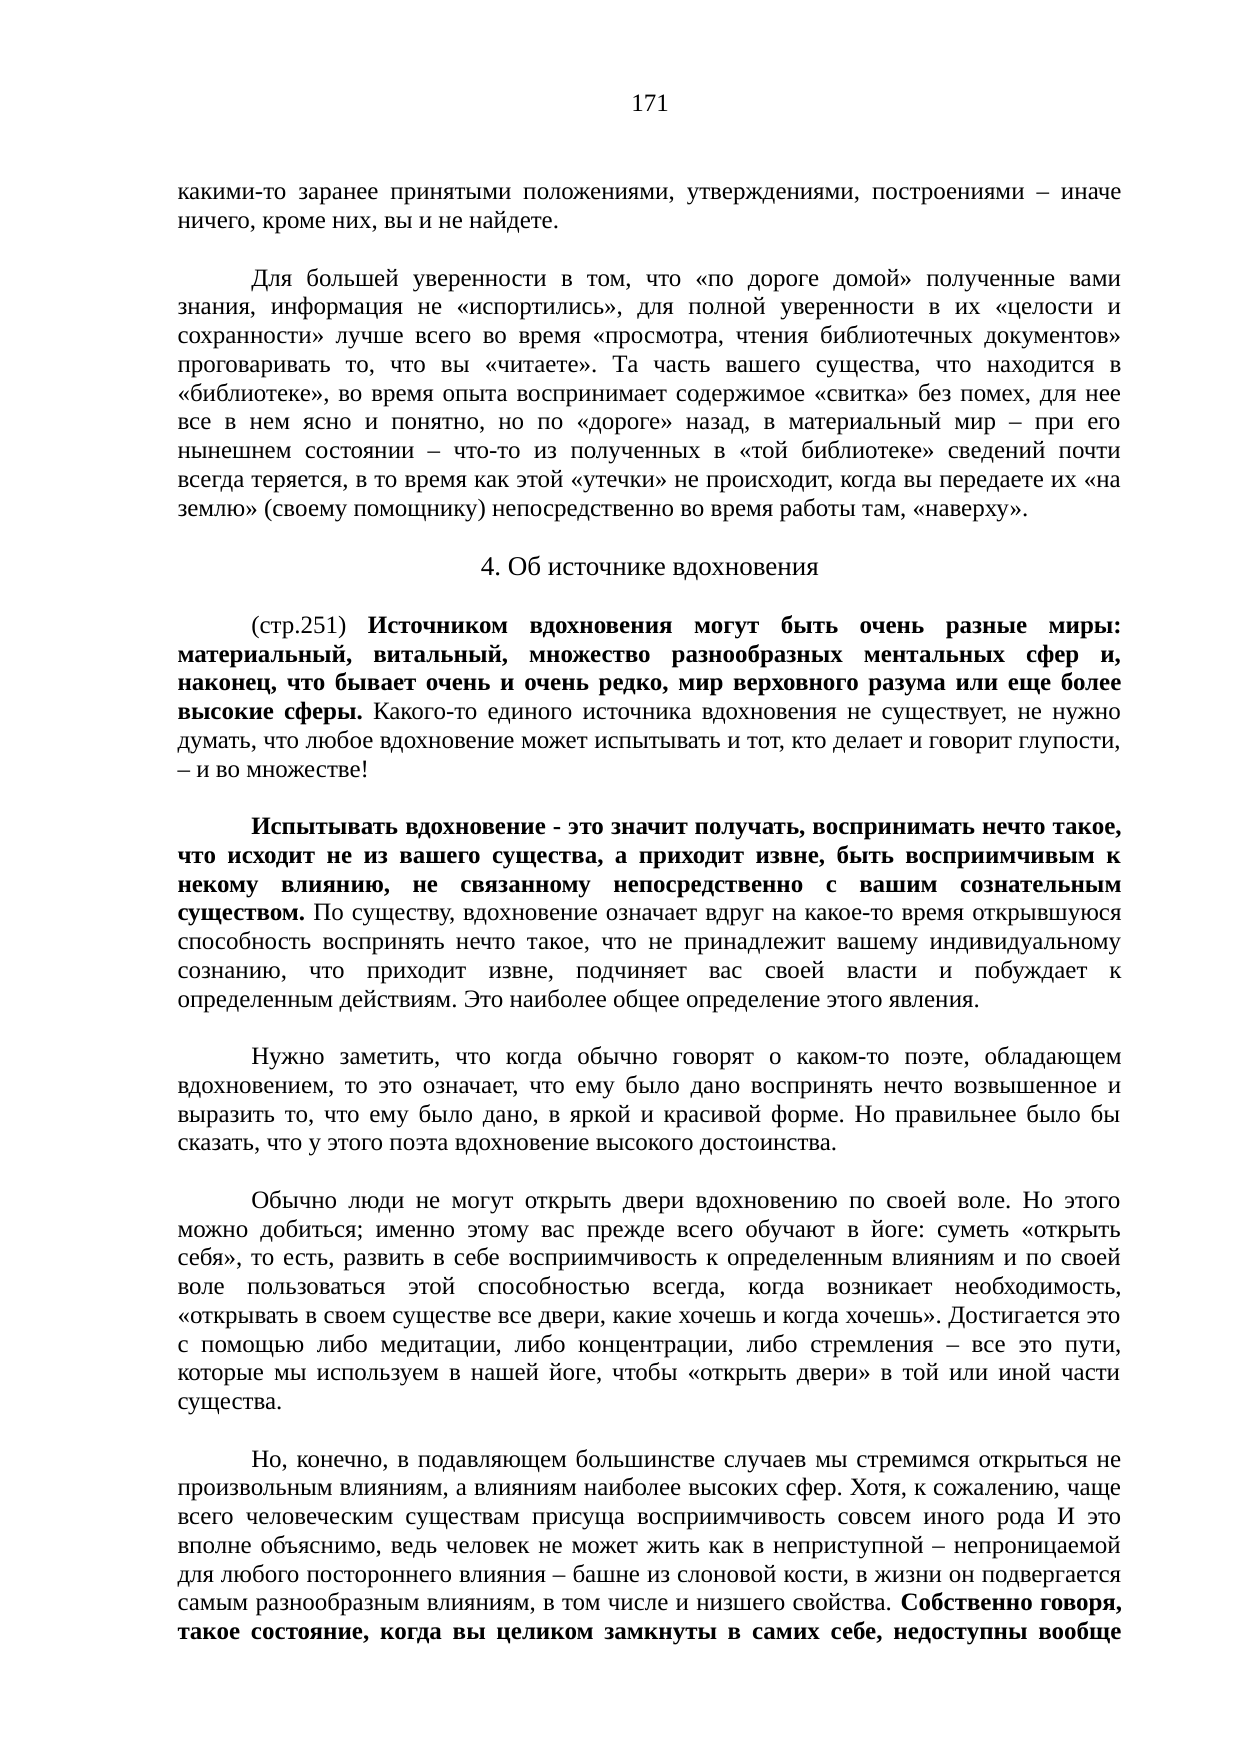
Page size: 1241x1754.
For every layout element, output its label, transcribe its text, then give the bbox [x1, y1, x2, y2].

text 4. Об источнике вдохновения [177, 550, 1122, 581]
text Обычно люди не могут открыть двери вдохновению по своей воле. Но этого можно добиться; именно этому вас прежде всего обучают в йоге: суметь «открыть себя», то есть, развить в себе восприимчивость к определенным влияниям и по своей воле пользоваться этой способностью всегда, когда возникает необходимость, «открывать в своем существе все двери, какие хочешь и когда хочешь». Достигается это с помощью либо медитации, либо концентрации, либо стремления – все это пути, которые мы используем в нашей йоге, чтобы «открыть двери» в той или иной части существа. [177, 1185, 1122, 1415]
text Нужно заметить, что когда обычно говорят о каком-то поэте, обладающем вдохновением, то это означает, что ему было дано воспринять нечто возвышенное и выразить то, что ему было дано, в яркой и красивой форме. Но правильнее было бы сказать, что у этого поэта вдохновение высокого достоинства. [177, 1041, 1122, 1156]
text Но, конечно, в подавляющем большинстве случаев мы стремимся открыться не произвольным влияниям, а влияниям наиболее высоких сфер. Хотя, к сожалению, чаще всего человеческим существам присуща восприимчивость совсем иного рода И это вполне объяснимо, ведь человек не может жить как в неприступной – непроницаемой для любого постороннего влияния – башне из слоновой кости, в жизни он подвергается самым разнообразным влияниям, в том числе и низшего свойства. Собственно говоря, такое состояние, когда вы целиком замкнуты в самих себе, недоступны вообще [177, 1444, 1122, 1645]
text Испытывать вдохновение - это значит получать, воспринимать нечто такое, что исходит не из вашего существа, а приходит извне, быть восприимчивым к некому влиянию, не связанному непосредственно с вашим сознательным существом. По существу, вдохновение означает вдруг на какое-то время открывшуюся способность воспринять нечто такое, что не принадлежит вашему индивидуальному сознанию, что приходит извне, подчиняет вас своей власти и побуждает к определенным действиям. Это наиболее общее определение этого явления. [177, 811, 1122, 1012]
text Для большей уверенности в том, что «по дороге домой» полученные вами знания, информация не «испортились», для полной уверенности в их «целости и сохранности» лучше всего во время «просмотра, чтения библиотечных документов» проговаривать то, что вы «читаете». Та часть вашего существа, что находится в «библиотеке», во время опыта воспринимает содержимое «свитка» без помех, для нее все в нем ясно и понятно, но по «дороге» назад, в материальный мир – при его нынешнем состоянии – что-то из полученных в «той библиотеке» сведений почти всегда теряется, в то время как этой «утечки» не происходит, когда вы передаете их «на землю» (своему помощнику) непосредственно во время работы там, «наверху». [177, 263, 1122, 521]
text (стр.251) Источником вдохновения могут быть очень разные миры: материальный, витальный, множество разнообразных ментальных сфер и, наконец, что бывает очень и очень редко, мир верховного разума или еще более высокие сферы. Какого-то единого источника вдохновения не существует, не нужно думать, что любое вдохновение может испытывать и тот, кто делает и говорит глупости, – и во множестве! [177, 610, 1122, 782]
text какими-то заранее принятыми положениями, утверждениями, построениями – иначе ничего, кроме них, вы и не найдете. [177, 176, 1122, 234]
